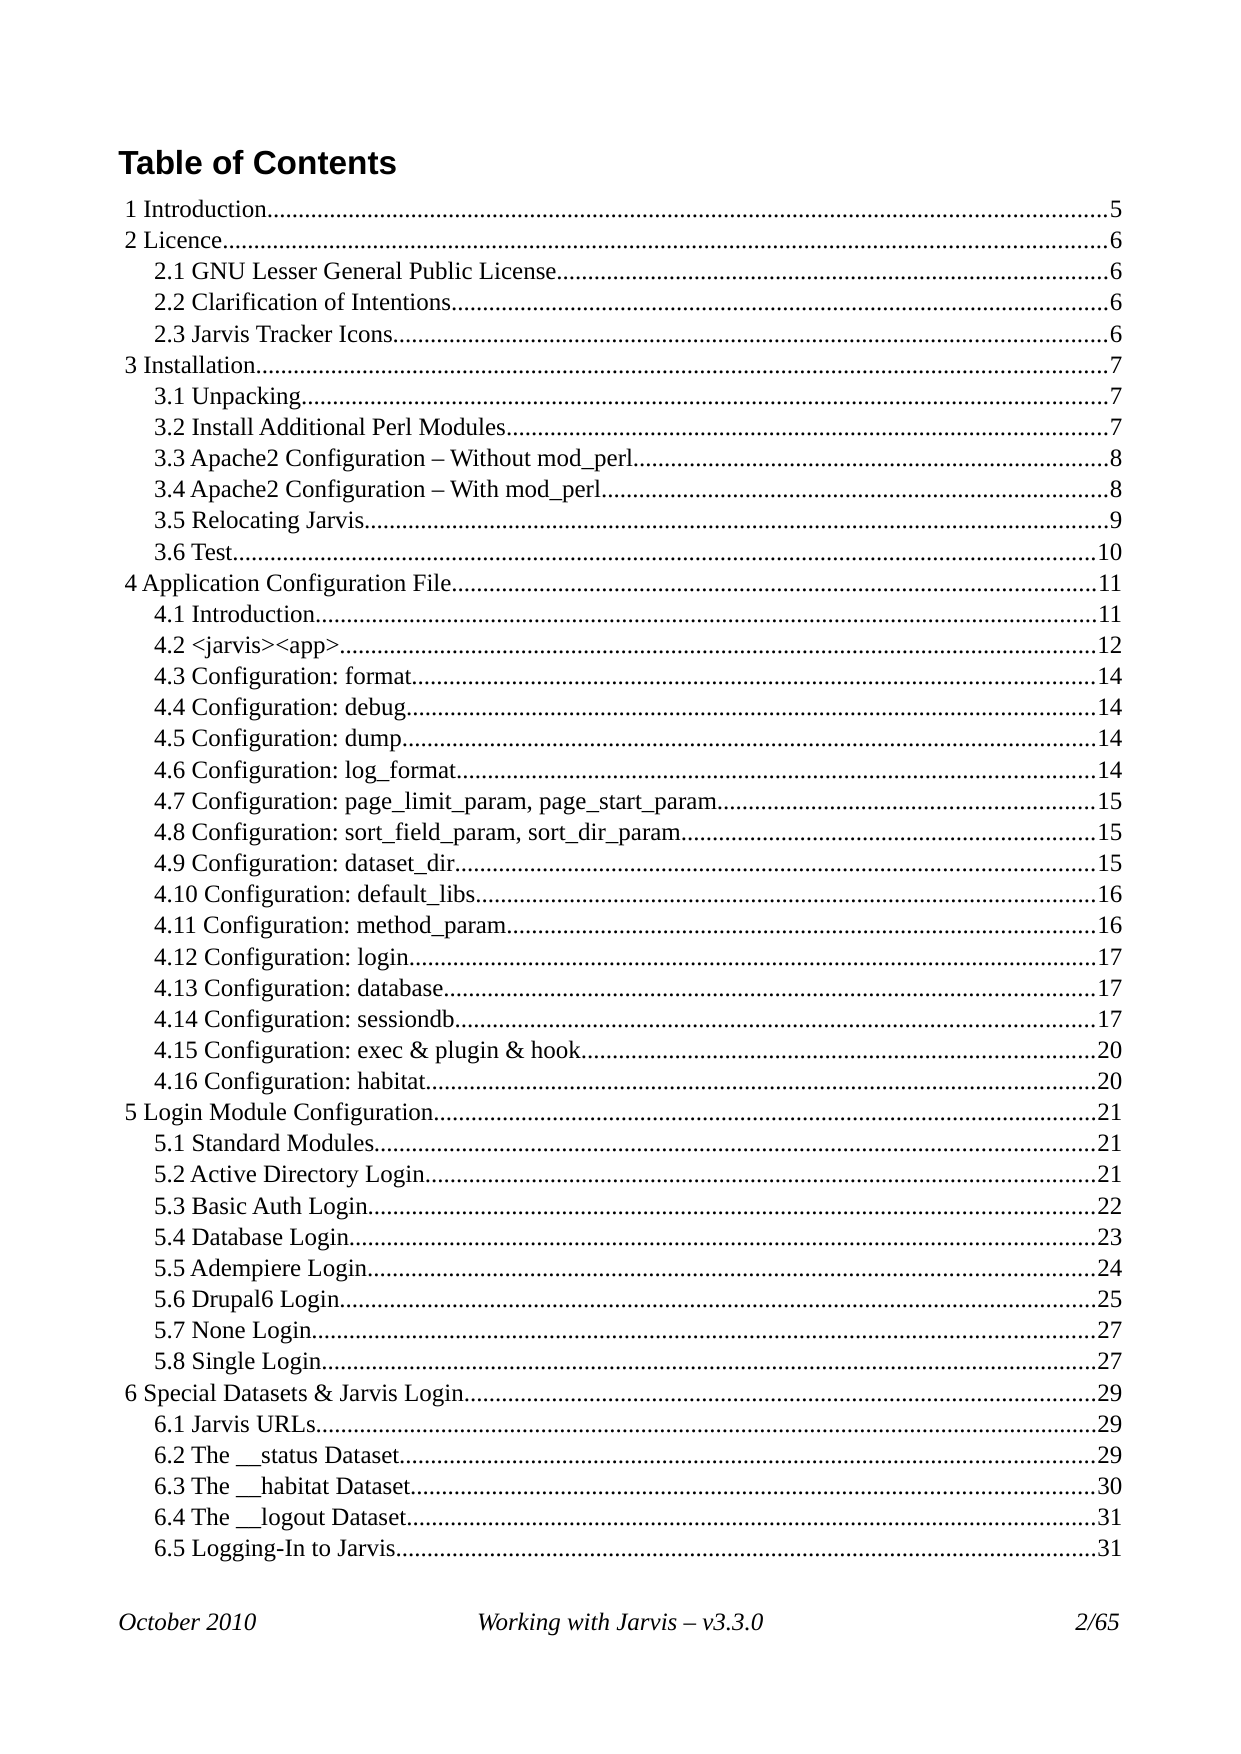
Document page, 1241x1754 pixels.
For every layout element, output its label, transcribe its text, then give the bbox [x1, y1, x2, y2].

text 4.13 Configuration: database 17 [148, 973, 1122, 1001]
text 4.4 Configuration: debug 14 [148, 692, 1122, 721]
text 4.15 Configuration: exec & plugin & hook 20 [148, 1035, 1122, 1064]
text 6.5 Logging-In to Jarvis 31 [148, 1533, 1122, 1562]
text 5.3 Basic Auth Login 22 [148, 1191, 1122, 1219]
text 4.1 Introduction 11 [148, 599, 1122, 628]
text 5 Login Module Configuration 21 [118, 1097, 1122, 1126]
text 3.2 Install Additional Perl Modules 7 [148, 412, 1122, 441]
text 5.5 Adempiere Login 24 [148, 1253, 1122, 1282]
text 2.3 Jarvis Tracker Icons 6 [148, 319, 1122, 347]
text 3.3 Apache2 Configuration – Without mod_perl 8 [148, 443, 1122, 472]
text 4.11 Configuration: method_param 16 [148, 910, 1122, 939]
text 3.4 Apache2 Configuration – With mod_perl 8 [148, 474, 1122, 503]
text 2.2 Clarification of Intentions 6 [148, 287, 1122, 316]
text 6.2 The __status Dataset 29 [148, 1440, 1122, 1469]
text 4.8 Configuration: sort_field_param, sort_dir_param 15 [148, 817, 1122, 846]
text 4.12 Configuration: login 17 [148, 942, 1122, 970]
text 5.1 Standard Modules 21 [148, 1128, 1122, 1157]
text 5.7 None Login 27 [148, 1315, 1122, 1344]
text 2.1 GNU Lesser General Public License 6 [148, 256, 1122, 285]
text 6.1 Jarvis URLs 29 [148, 1409, 1122, 1437]
text 3 Installation 7 [118, 350, 1122, 378]
text 5.6 Drupal6 Login 25 [148, 1284, 1122, 1313]
text 4.16 Configuration: habitat 20 [148, 1066, 1122, 1095]
text 4.7 Configuration: page_limit_param, page_start_param 15 [148, 786, 1122, 814]
text 4.6 Configuration: log_format 14 [148, 755, 1122, 783]
text 6.4 The __logout Dataset 31 [148, 1502, 1122, 1531]
text 6.3 The __habitat Dataset 30 [148, 1471, 1122, 1500]
text 4.3 Configuration: format 14 [148, 661, 1122, 690]
text 5.2 Active Directory Login 21 [148, 1159, 1122, 1188]
text 4.5 Configuration: dump 14 [148, 723, 1122, 752]
text 2 Licence 6 [118, 225, 1122, 254]
text 4.10 Configuration: default_libs 16 [148, 879, 1122, 908]
text 4.9 Configuration: dataset_dir 15 [148, 848, 1122, 877]
text 5.8 Single Login 27 [148, 1346, 1122, 1375]
text 3.6 Test 10 [148, 537, 1122, 565]
text 3.1 Unpacking 7 [148, 381, 1122, 410]
text 4.14 Configuration: sessiondb 17 [148, 1004, 1122, 1033]
text 1 Introduction 5 [118, 194, 1122, 223]
text 4.2 <jarvis><app> 12 [148, 630, 1122, 659]
text 5.4 Database Login 23 [148, 1222, 1122, 1251]
subtitle Table of Contents [118, 143, 1122, 182]
text 6 Special Datasets & Jarvis Login 29 [118, 1378, 1122, 1406]
text 3.5 Relocating Jarvis 9 [148, 506, 1122, 534]
text 4 Application Configuration File 11 [118, 568, 1122, 597]
